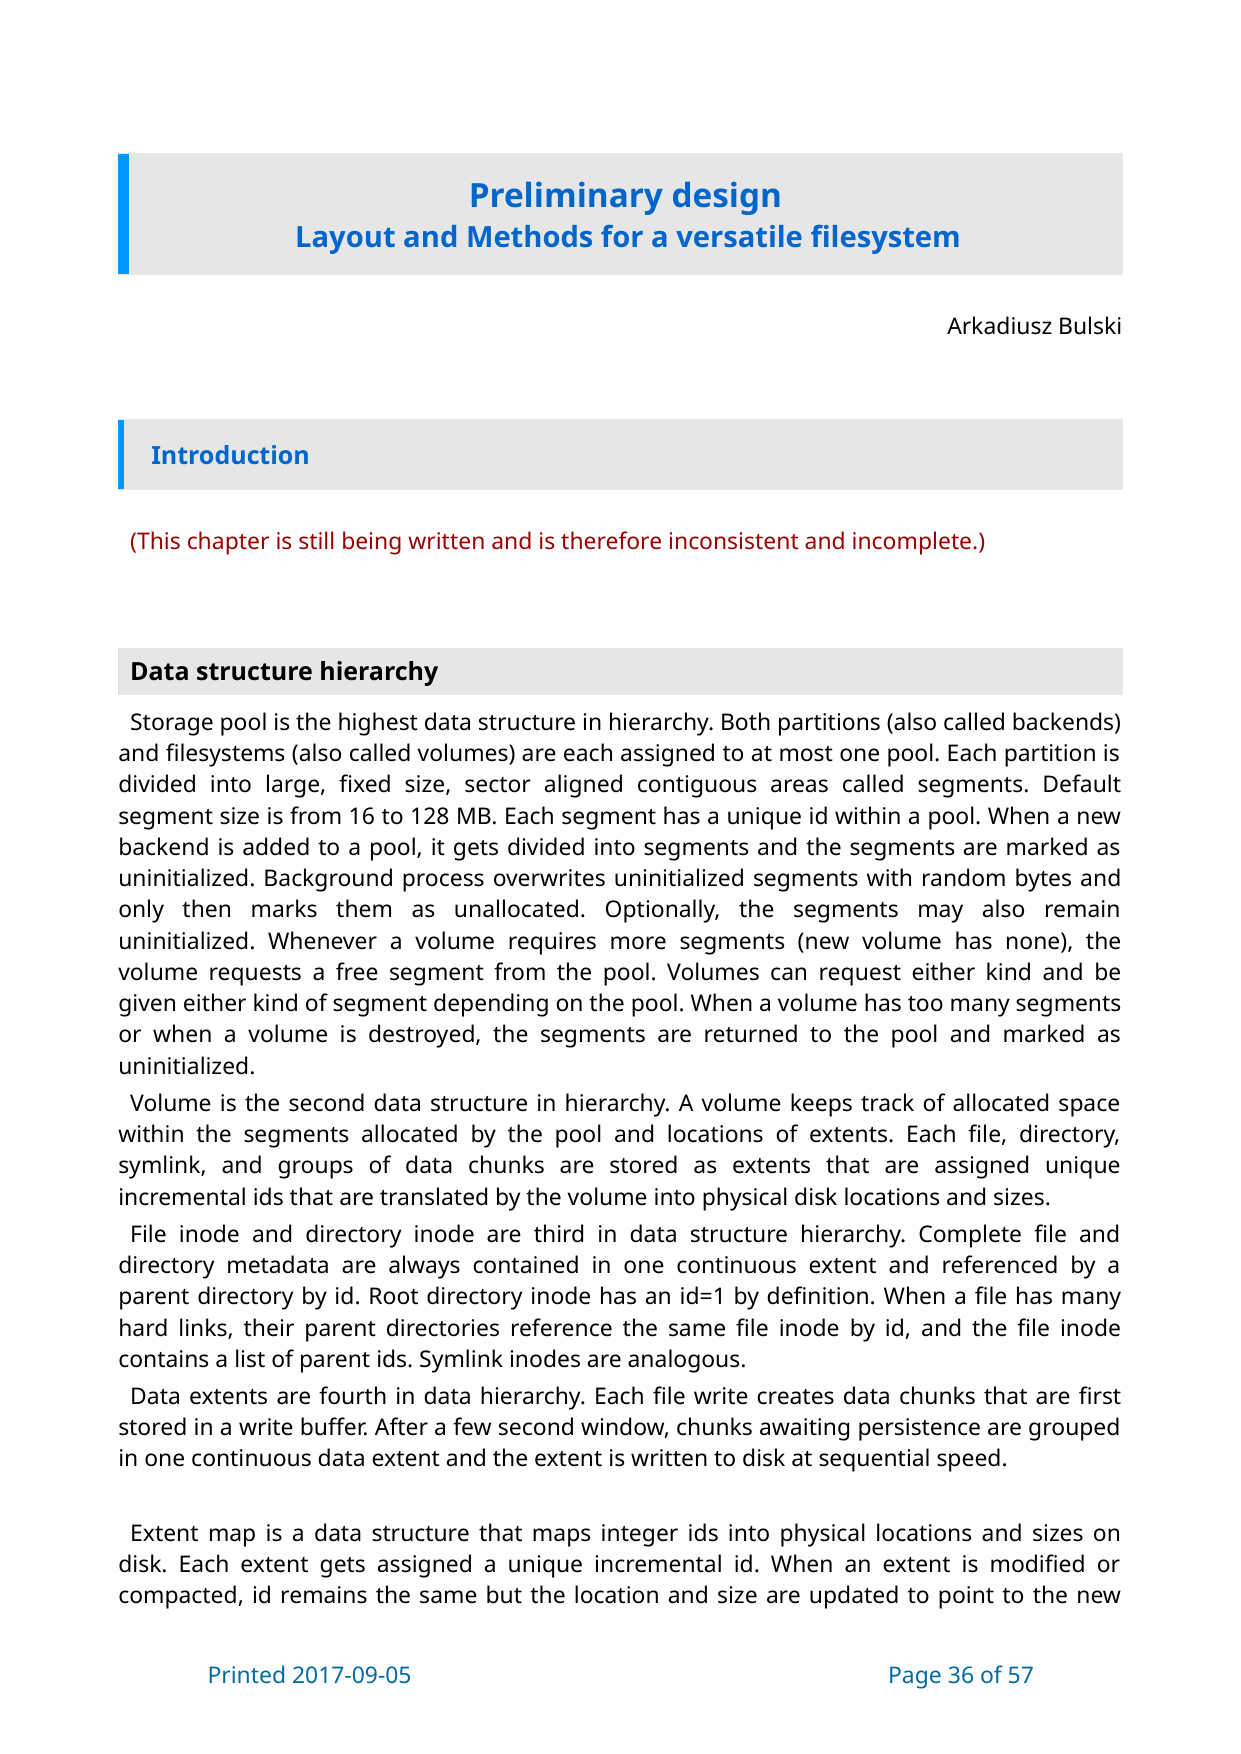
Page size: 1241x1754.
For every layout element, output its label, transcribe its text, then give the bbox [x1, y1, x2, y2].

text File inode and directory inode are third in data structure hierarchy. Complete file and directory metadata are always contained in one continuous extent and referenced by a parent directory by id. Root directory inode has an id=1 by definition. When a file has many hard links, their parent directories reference the same file inode by id, and the file inode contains a list of parent ids. Symlink inodes are analogous. [118, 1218, 1122, 1374]
text Volume is the second data structure in hierarchy. A volume keeps track of allocated space within the segments allocated by the pool and locations of extents. Each file, directory, symlink, and groups of data chunks are stored as extents that are assigned unique incremental ids that are translated by the volume into physical disk locations and sizes. [118, 1087, 1122, 1212]
subtitle Introduction [124, 421, 1122, 489]
text (This chapter is still being written and is therefore inconsistent and incomplete.) [118, 524, 1122, 556]
subtitle Data structure hierarchy [119, 649, 1122, 694]
text Data extents are fourth in data hierarchy. Each file write creates data chunks that are first stored in a write buffer. After a few second window, chunks awaiting persistence are grouped in one continuous data extent and the extent is written to disk at sequential speed. [118, 1380, 1122, 1474]
text Arkadiusz Bulski [118, 310, 1122, 341]
subtitle Preliminary design Layout and Methods for a versatile filesystem [129, 155, 1122, 274]
text Storage pool is the highest data structure in hierarchy. Both partitions (also called backends) and filesystems (also called volumes) are each assigned to at most one pool. Each partition is divided into large, fixed size, sector aligned contiguous areas called segments. Default segment size is from 16 to 128 MB. Each segment has a unique id within a pool. When a new backend is added to a pool, it gets divided into segments and the segments are marked as uninitialized. Background process overwrites uninitialized segments with random bytes and only then marks them as unallocated. Optionally, the segments may also remain uninitialized. Whenever a volume requires more segments (new volume has none), the volume requests a free segment from the pool. Volumes can request either kind and be given either kind of segment depending on the pool. When a volume has too many segments or when a volume is destroyed, the segments are returned to the pool and marked as uninitialized. [118, 706, 1122, 1081]
text Extent map is a data structure that maps integer ids into physical locations and sizes on disk. Each extent gets assigned a unique incremental id. When an extent is modified or compacted, id remains the same but the location and size are updated to point to the new [118, 1517, 1122, 1611]
